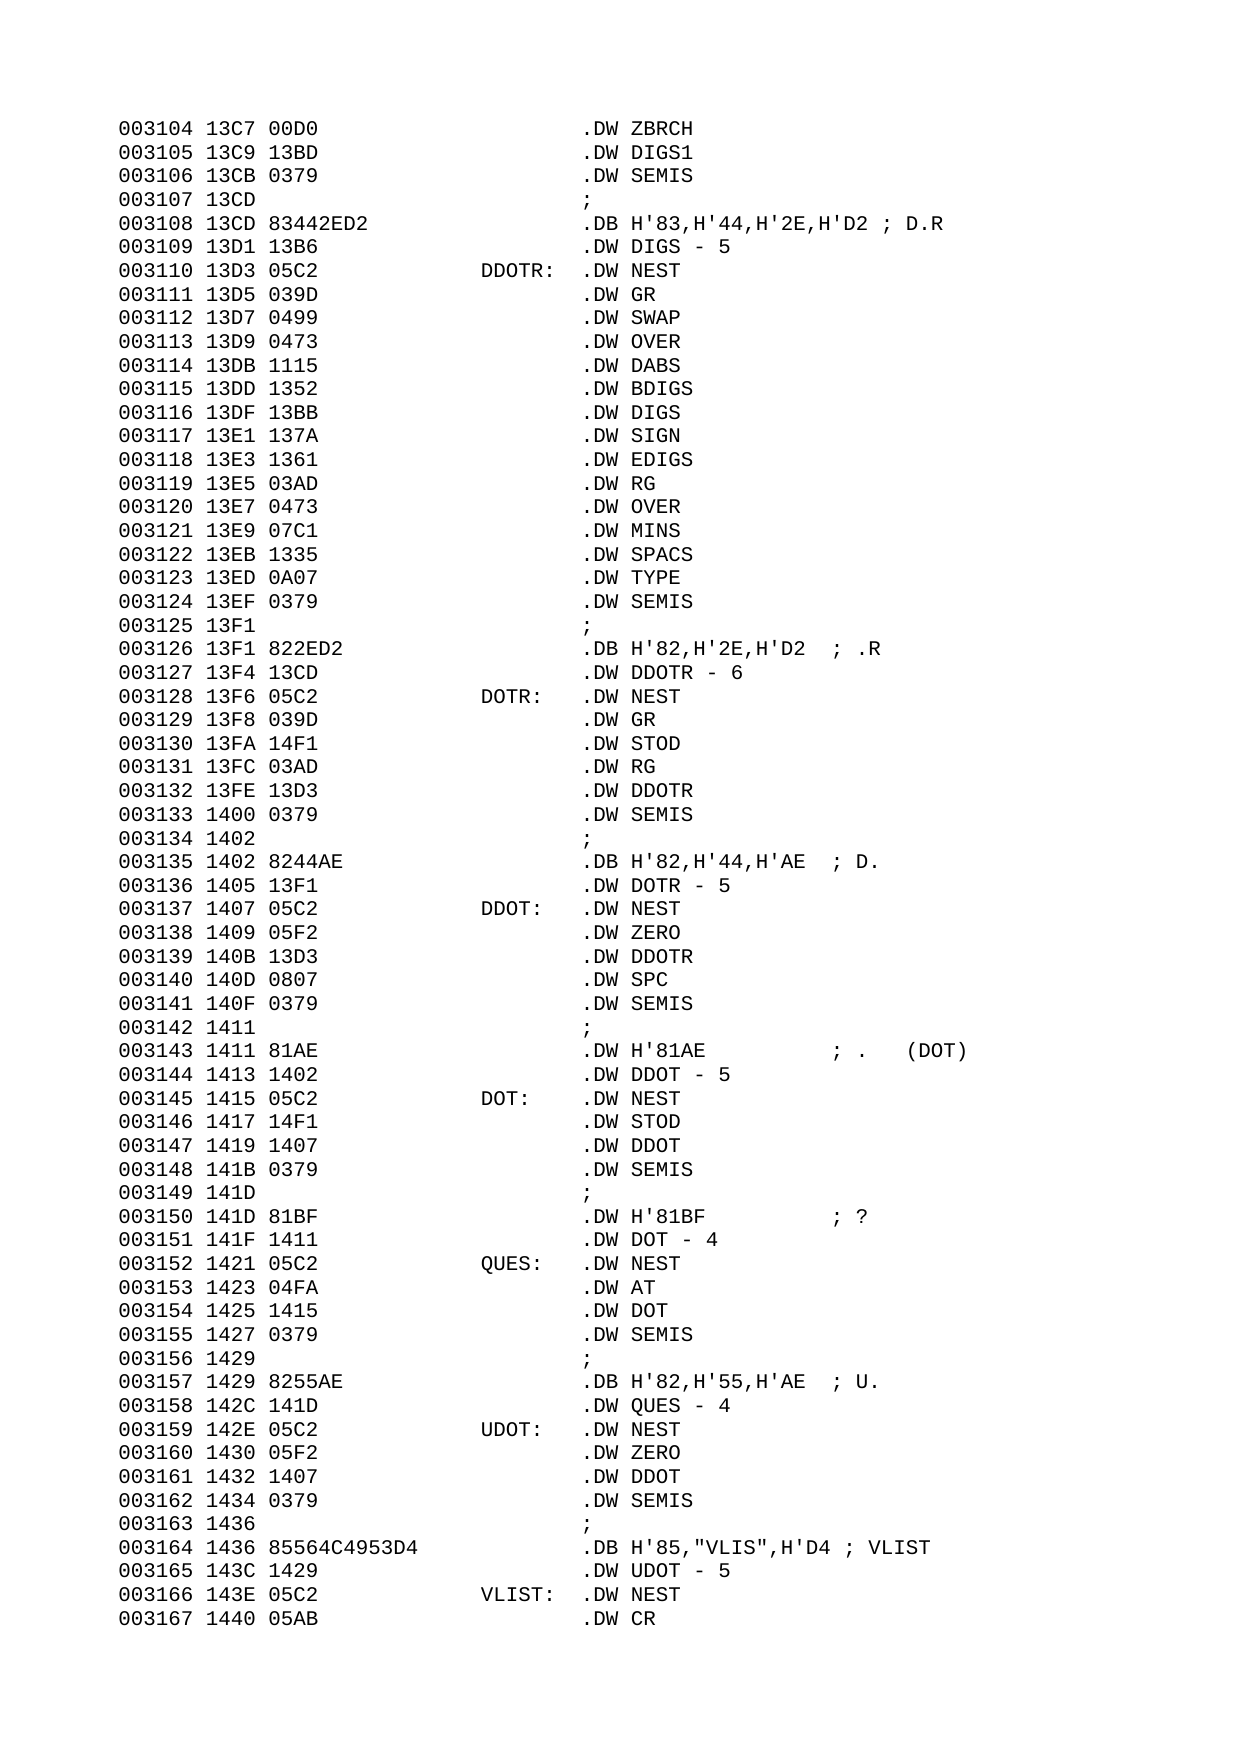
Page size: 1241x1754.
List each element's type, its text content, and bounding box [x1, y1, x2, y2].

text 003139 140B 13D3 .DW DDOTR [118, 946, 1122, 969]
text 003152 1421 05C2 QUES: .DW NEST [118, 1253, 1122, 1277]
text 003115 13DD 1352 .DW BDIGS [118, 378, 1122, 402]
text 003144 1413 1402 .DW DDOT - 5 [118, 1064, 1122, 1088]
text 003113 13D9 0473 .DW OVER [118, 331, 1122, 354]
text 003104 13C7 00D0 .DW ZBRCH [118, 118, 1122, 142]
text 003136 1405 13F1 .DW DOTR - 5 [118, 875, 1122, 898]
text 003160 1430 05F2 .DW ZERO [118, 1442, 1122, 1466]
text 003134 1402 ; [118, 827, 1122, 851]
text 003146 1417 14F1 .DW STOD [118, 1111, 1122, 1135]
text 003121 13E9 07C1 .DW MINS [118, 520, 1122, 544]
text 003154 1425 1415 .DW DOT [118, 1300, 1122, 1324]
text 003109 13D1 13B6 .DW DIGS - 5 [118, 236, 1122, 260]
text 003127 13F4 13CD .DW DDOTR - 6 [118, 662, 1122, 686]
text 003143 1411 81AE .DW H'81AE ; . (DOT) [118, 1040, 1122, 1064]
text 003125 13F1 ; [118, 615, 1122, 638]
text 003117 13E1 137A .DW SIGN [118, 426, 1122, 449]
text 003151 141F 1411 .DW DOT - 4 [118, 1229, 1122, 1253]
text 003141 140F 0379 .DW SEMIS [118, 993, 1122, 1017]
text 003133 1400 0379 .DW SEMIS [118, 804, 1122, 827]
text 003106 13CB 0379 .DW SEMIS [118, 165, 1122, 189]
text 003147 1419 1407 .DW DDOT [118, 1135, 1122, 1158]
text 003142 1411 ; [118, 1017, 1122, 1040]
text 003137 1407 05C2 DDOT: .DW NEST [118, 898, 1122, 922]
text 003119 13E5 03AD .DW RG [118, 473, 1122, 496]
text 003162 1434 0379 .DW SEMIS [118, 1489, 1122, 1513]
text 003158 142C 141D .DW QUES - 4 [118, 1395, 1122, 1419]
text 003126 13F1 822ED2 .DB H'82,H'2E,H'D2 ; .R [118, 638, 1122, 662]
text 003150 141D 81BF .DW H'81BF ; ? [118, 1206, 1122, 1229]
text 003120 13E7 0473 .DW OVER [118, 496, 1122, 520]
text 003161 1432 1407 .DW DDOT [118, 1466, 1122, 1489]
text 003138 1409 05F2 .DW ZERO [118, 922, 1122, 946]
text 003122 13EB 1335 .DW SPACS [118, 544, 1122, 567]
text 003159 142E 05C2 UDOT: .DW NEST [118, 1419, 1122, 1442]
text 003132 13FE 13D3 .DW DDOTR [118, 780, 1122, 804]
text 003116 13DF 13BB .DW DIGS [118, 402, 1122, 426]
text 003118 13E3 1361 .DW EDIGS [118, 449, 1122, 473]
text 003157 1429 8255AE .DB H'82,H'55,H'AE ; U. [118, 1371, 1122, 1395]
text 003156 1429 ; [118, 1348, 1122, 1371]
text 003131 13FC 03AD .DW RG [118, 757, 1122, 780]
text 003165 143C 1429 .DW UDOT - 5 [118, 1561, 1122, 1584]
text 003128 13F6 05C2 DOTR: .DW NEST [118, 686, 1122, 709]
text 003155 1427 0379 .DW SEMIS [118, 1324, 1122, 1348]
text 003149 141D ; [118, 1182, 1122, 1206]
text 003140 140D 0807 .DW SPC [118, 969, 1122, 993]
text 003166 143E 05C2 VLIST: .DW NEST [118, 1584, 1122, 1608]
text 003167 1440 05AB .DW CR [118, 1608, 1122, 1631]
text 003124 13EF 0379 .DW SEMIS [118, 591, 1122, 615]
text 003135 1402 8244AE .DB H'82,H'44,H'AE ; D. [118, 851, 1122, 875]
text 003164 1436 85564C4953D4 .DB H'85,"VLIS",H'D4 ; VLIST [118, 1537, 1122, 1561]
text 003108 13CD 83442ED2 .DB H'83,H'44,H'2E,H'D2 ; D.R [118, 213, 1122, 236]
text 003163 1436 ; [118, 1513, 1122, 1537]
text 003148 141B 0379 .DW SEMIS [118, 1158, 1122, 1182]
text 003123 13ED 0A07 .DW TYPE [118, 567, 1122, 591]
text 003111 13D5 039D .DW GR [118, 284, 1122, 307]
text 003129 13F8 039D .DW GR [118, 709, 1122, 733]
text 003105 13C9 13BD .DW DIGS1 [118, 142, 1122, 165]
text 003110 13D3 05C2 DDOTR: .DW NEST [118, 260, 1122, 284]
text 003112 13D7 0499 .DW SWAP [118, 307, 1122, 331]
text 003145 1415 05C2 DOT: .DW NEST [118, 1088, 1122, 1111]
text 003153 1423 04FA .DW AT [118, 1277, 1122, 1300]
text 003107 13CD ; [118, 189, 1122, 213]
text 003114 13DB 1115 .DW DABS [118, 354, 1122, 378]
text 003130 13FA 14F1 .DW STOD [118, 733, 1122, 757]
